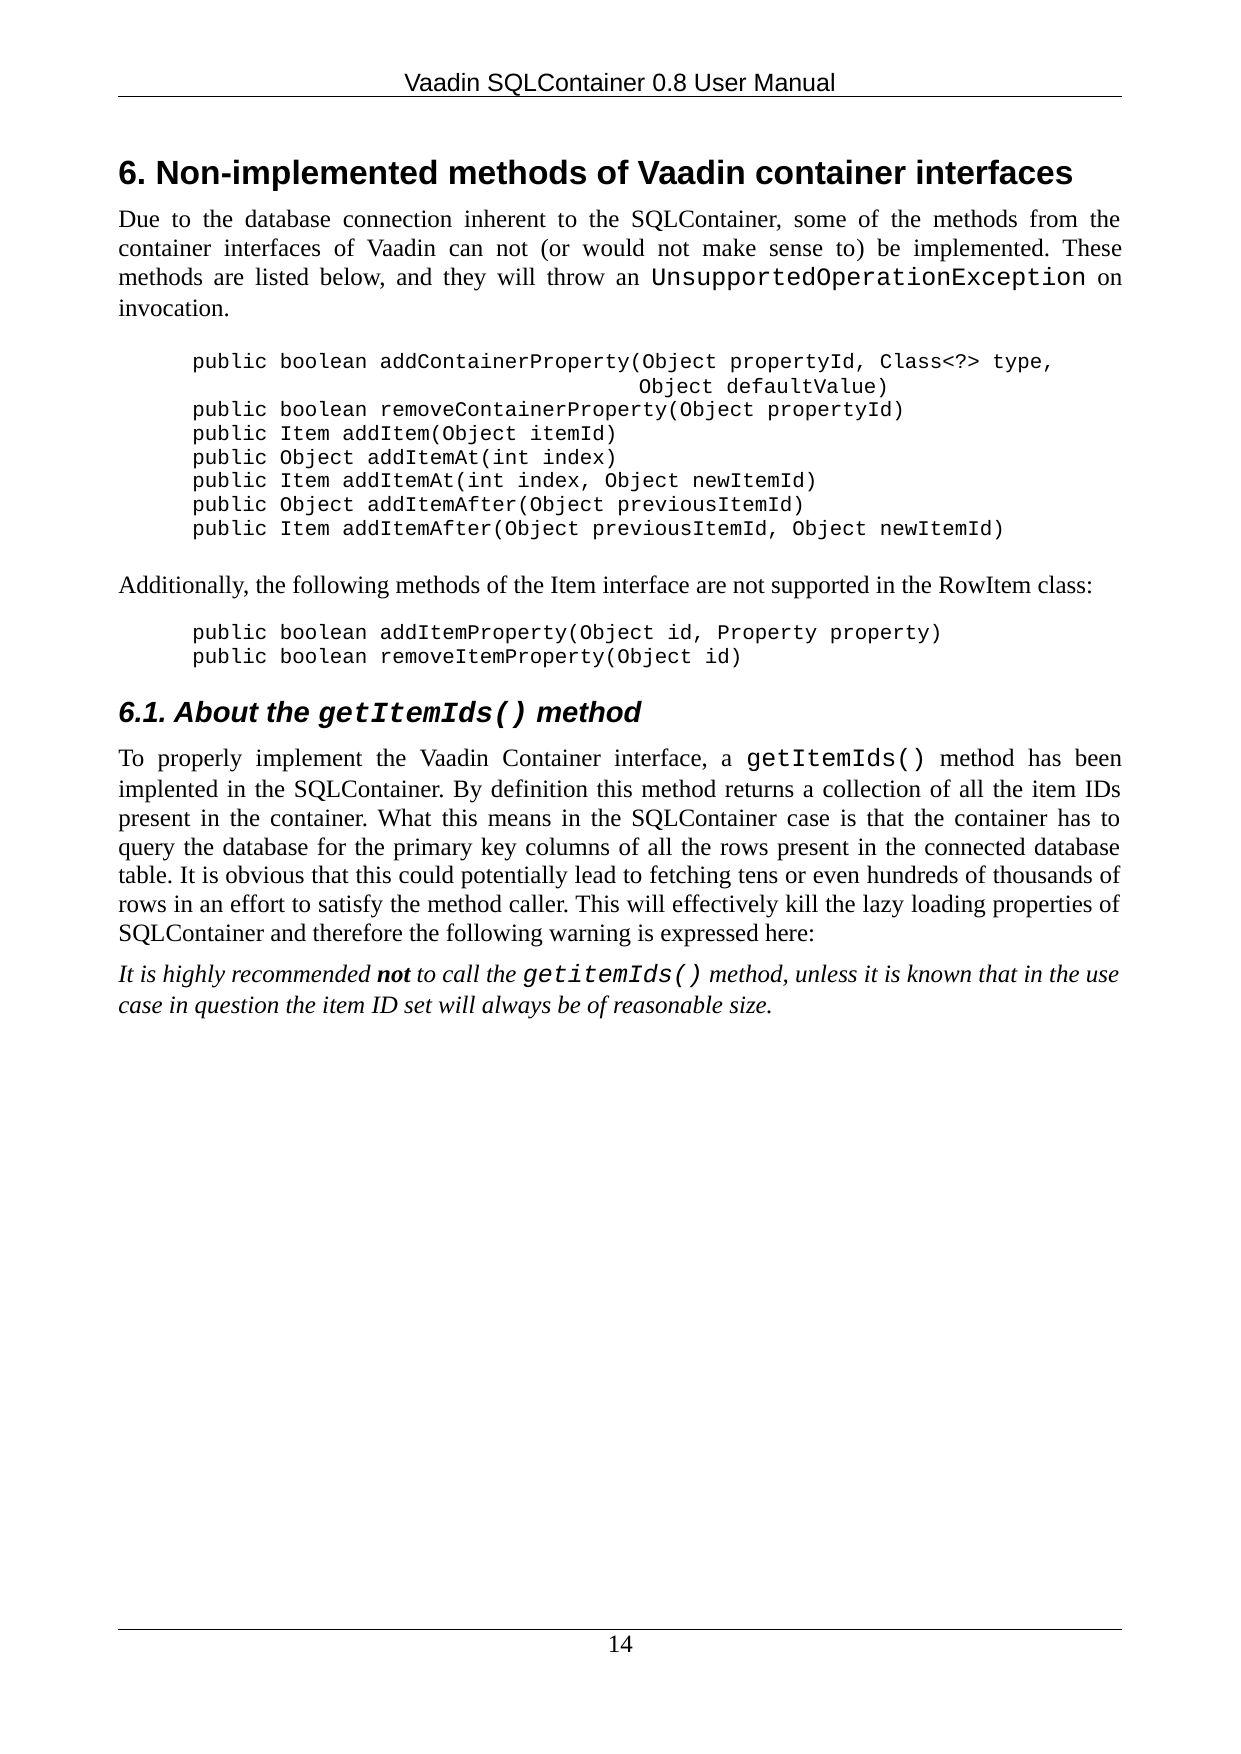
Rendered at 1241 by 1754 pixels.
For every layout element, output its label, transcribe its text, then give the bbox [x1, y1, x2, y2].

text It is highly recommended not to call the getitemIds() method, unless it is known that in the use case in question the item ID set will always be of reasonable size. [118, 959, 1122, 1019]
text Additionally, the following methods of the Item interface are not supported in the RowItem class: [118, 570, 1122, 599]
text Due to the database connection inherent to the SQLContainer, some of the methods from the container interfaces of Vaadin can not (or would not make sense to) be implemented. These methods are listed below, and they will throw an UnsupportedOperationException on invocation. [118, 204, 1122, 321]
text public Item addItemAt(int index, Object newItemId) [118, 470, 1122, 494]
text public boolean addItemProperty(Object id, Property property) [118, 622, 1122, 646]
text public boolean removeItemProperty(Object id) [118, 646, 1122, 670]
text public Item addItem(Object itemId) [118, 423, 1122, 447]
text public boolean removeContainerProperty(Object propertyId) [118, 399, 1122, 423]
text To properly implement the Vaadin Container interface, a getItemIds() method has been implented in the SQLContainer. By definition this method returns a collection of all the item IDs present in the container. What this means in the SQLContainer case is that the container has to query the database for the primary key columns of all the rows present in the connected database table. It is obvious that this could potentially lead to fetching tens or even hundreds of thousands of rows in an effort to satisfy the method caller. This will effectively kill the lazy loading properties of SQLContainer and therefore the following warning is expressed here: [118, 743, 1122, 947]
subtitle 6. Non-implemented methods of Vaadin container interfaces [118, 153, 1122, 192]
text public boolean addContainerProperty(Object propertyId, Class<?> type, [118, 351, 1122, 375]
text public Item addItemAfter(Object previousItemId, Object newItemId) [118, 518, 1122, 541]
subtitle 6.1. About the getItemIds() method [118, 695, 1122, 731]
text public Object addItemAfter(Object previousItemId) [118, 494, 1122, 518]
text public Object addItemAt(int index) [118, 447, 1122, 470]
text Object defaultValue) [118, 376, 1122, 399]
